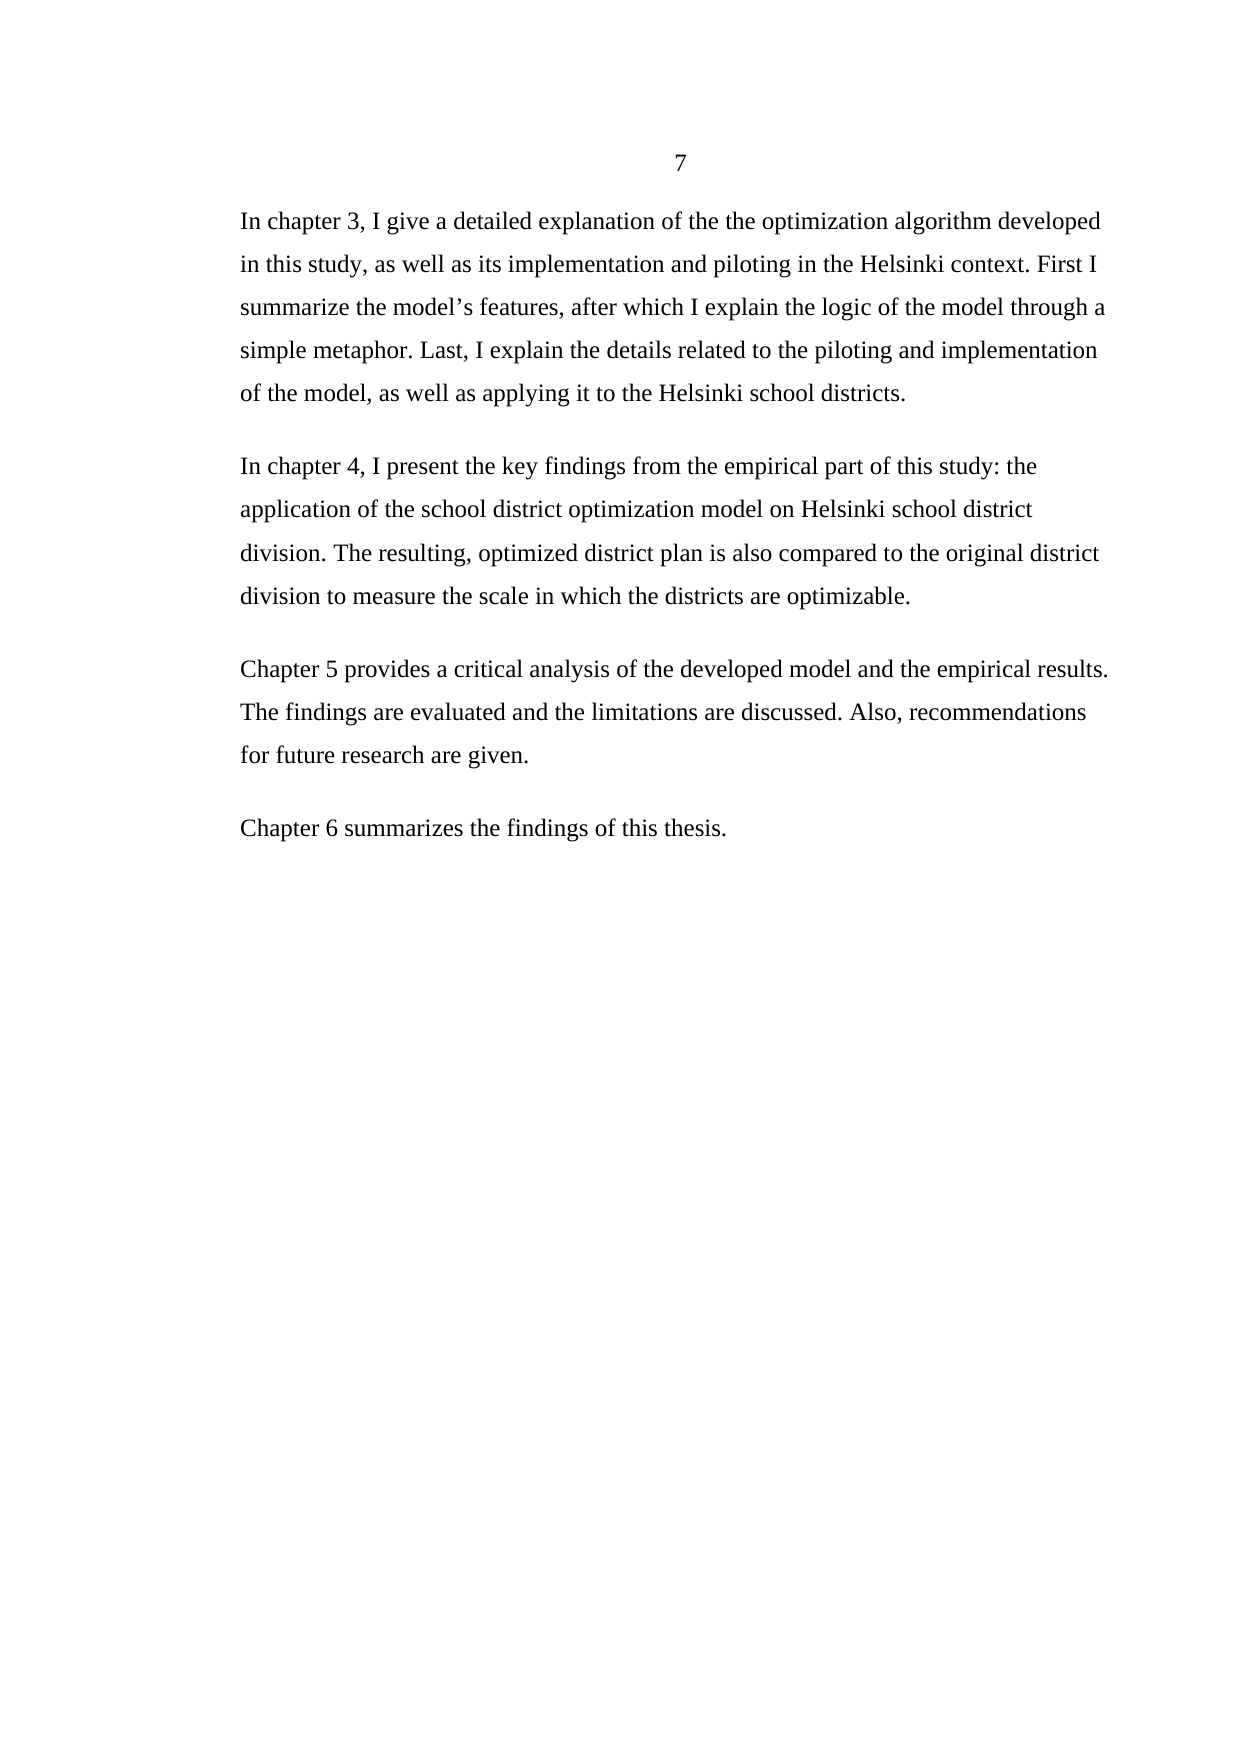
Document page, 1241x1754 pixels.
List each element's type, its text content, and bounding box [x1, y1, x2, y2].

text Chapter 6 summarizes the findings of this thesis. [240, 813, 1121, 842]
text In chapter 3, I give a detailed explanation of the the optimization algorithm developed in this study, as well as its implementation and piloting in the Helsinki context. First I summarize the model’s features, after which I explain the logic of the model through a simple metaphor. Last, I explain the details related to the piloting and implementation of the model, as well as applying it to the Helsinki school districts. [240, 206, 1121, 407]
text Chapter 5 provides a critical analysis of the developed model and the empirical results. The findings are evaluated and the limitations are discussed. Also, recommendations for future research are given. [240, 654, 1121, 769]
text In chapter 4, I present the key findings from the empirical part of this study: the application of the school district optimization model on Helsinki school district division. The resulting, optimized district plan is also compared to the original district division to measure the scale in which the districts are optimizable. [240, 451, 1121, 609]
